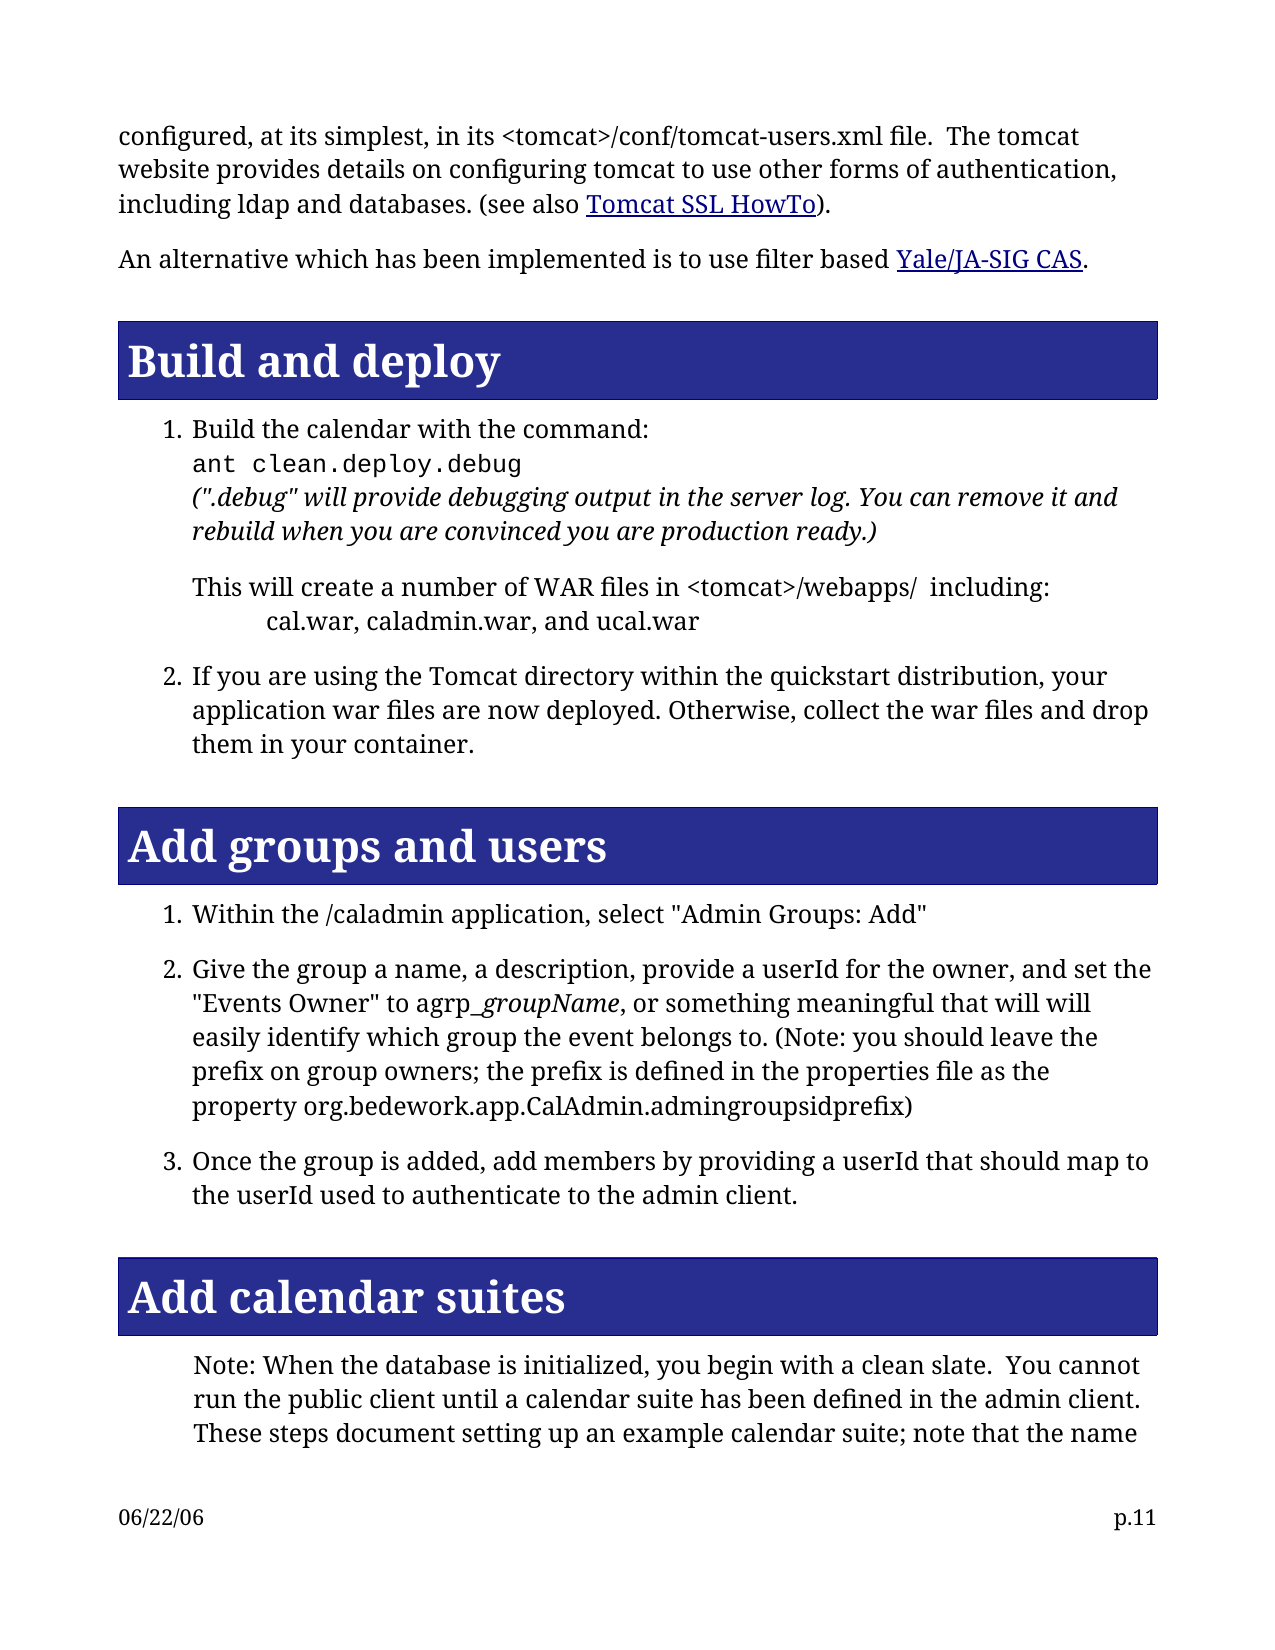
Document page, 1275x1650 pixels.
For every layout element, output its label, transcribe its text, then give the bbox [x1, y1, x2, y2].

subtitle Build and deploy [119, 322, 1157, 399]
list Once the group is added, add members by providing a userId that should map to the userId used to authenticate to the admin client. [162, 1143, 1157, 1211]
list This will create a number of WAR files in <tomcat>/webapps/ including: cal.war, caladmin.war, and ucal.war [162, 569, 1157, 637]
list If you are using the Tomcat directory within the quickstart distribution, your application war files are now deployed. Otherwise, collect the war files and drop them in your container. [162, 658, 1157, 761]
subtitle Add groups and users [119, 808, 1157, 884]
list Build the calendar with the command: ant clean.deploy.debug (".debug" will provide debugging output in the server log. You can remove it and rebuild when you are convinced you are production ready.) [162, 412, 1157, 548]
list Give the group a name, a description, provide a userId for the owner, and set the "Events Owner" to agrp_groupName, or something meaningful that will will easily identify which group the event belongs to. (Note: you should leave the prefix on group owners; the prefix is defined in the properties file as the property org.bedework.app.CalAdmin.admingroupsidprefix) [162, 952, 1157, 1122]
text An alternative which has been implemented is to use filter based Yale/JA-SIG CAS. [118, 241, 1157, 275]
text configured, at its simplest, in its <tomcat>/conf/tomcat-users.xml file. The tomcat website provides details on configuring tomcat to use other forms of authentication, including ldap and databases. (see also Tomcat SSL HowTo). [118, 118, 1157, 220]
list Note: When the database is initialized, you begin with a clean slate. You cannot run the public client until a calendar suite has been defined in the admin client. These steps document setting up an example calendar suite; note that the name [156, 1348, 1157, 1450]
list Within the /caladmin application, select "Admin Groups: Add" [162, 897, 1157, 931]
subtitle Add calendar suites [119, 1259, 1157, 1335]
